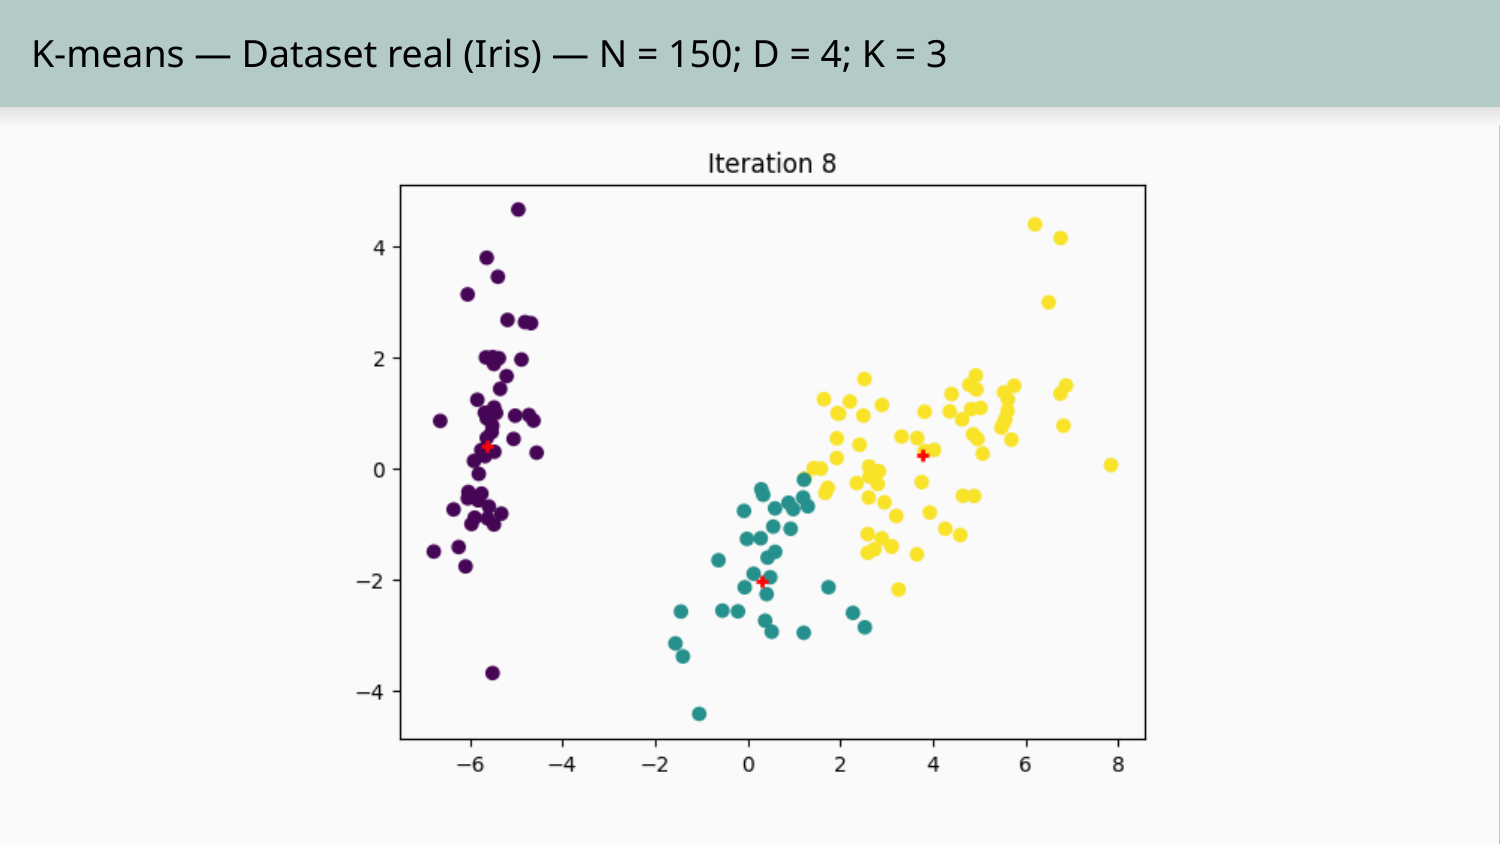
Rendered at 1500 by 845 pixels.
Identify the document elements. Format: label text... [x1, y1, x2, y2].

picture [340, 137, 1160, 790]
title K-means — Dataset real (Iris) — N = 150; D = 4; K = 3 [16, 2, 1464, 102]
